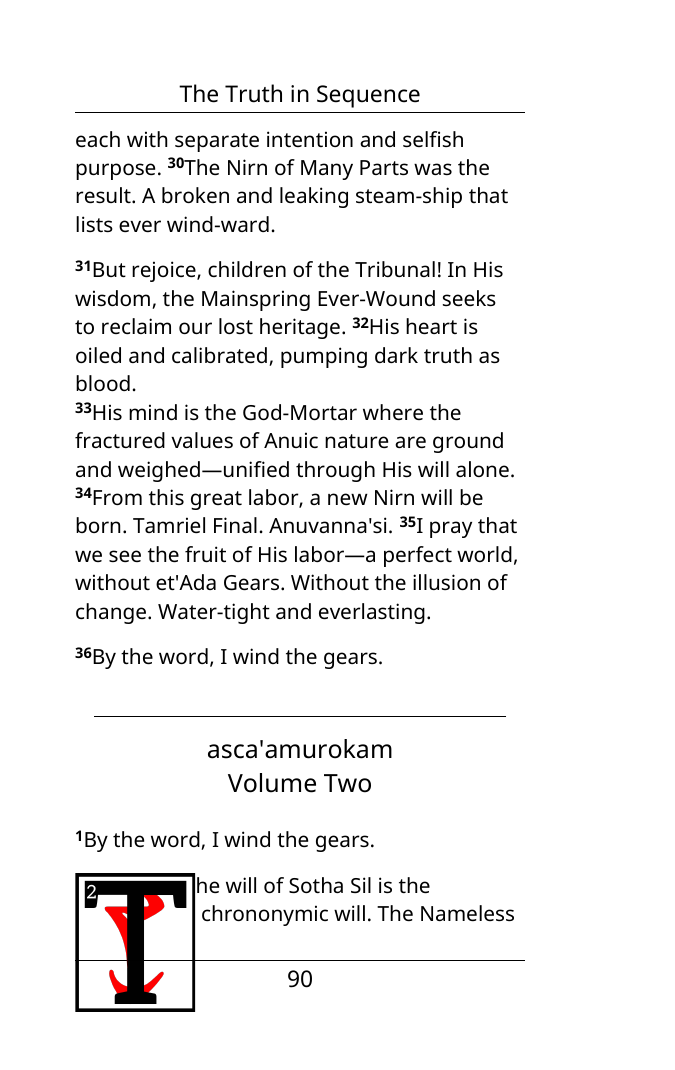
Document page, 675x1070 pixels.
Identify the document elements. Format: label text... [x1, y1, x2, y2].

text chrononymic will. The Nameless [196, 899, 525, 928]
text asca'amurokam [75, 732, 525, 766]
picture [75, 873, 196, 1012]
text 36By the word, I wind the gears. [75, 642, 525, 671]
text each with separate intention and selfish purpose. 30The Nirn of Many Parts was the result. A broken and leaking steam-ship that lists ever wind-ward. [75, 125, 525, 238]
text 31But rejoice, children of the Tribunal! In His wisdom, the Mainspring Ever-Wound seeks to reclaim our lost heritage. 32His heart is oiled and calibrated, pumping dark truth as blood. 33His mind is the God-Mortar where the fractured values of Anuic nature are ground and weighed—unified through His will alone. 34From this great labor, a new Nirn will be born. Tamriel Final. Anuvanna'si. 35I pray that we see the fruit of His labor—a perfect world, without et'Ada Gears. Without the illusion of change. Water-tight and everlasting. [75, 256, 525, 625]
text 1By the word, I wind the gears. [75, 826, 525, 854]
text he will of Sotha Sil is the [75, 871, 525, 899]
text Volume Two [75, 766, 525, 800]
